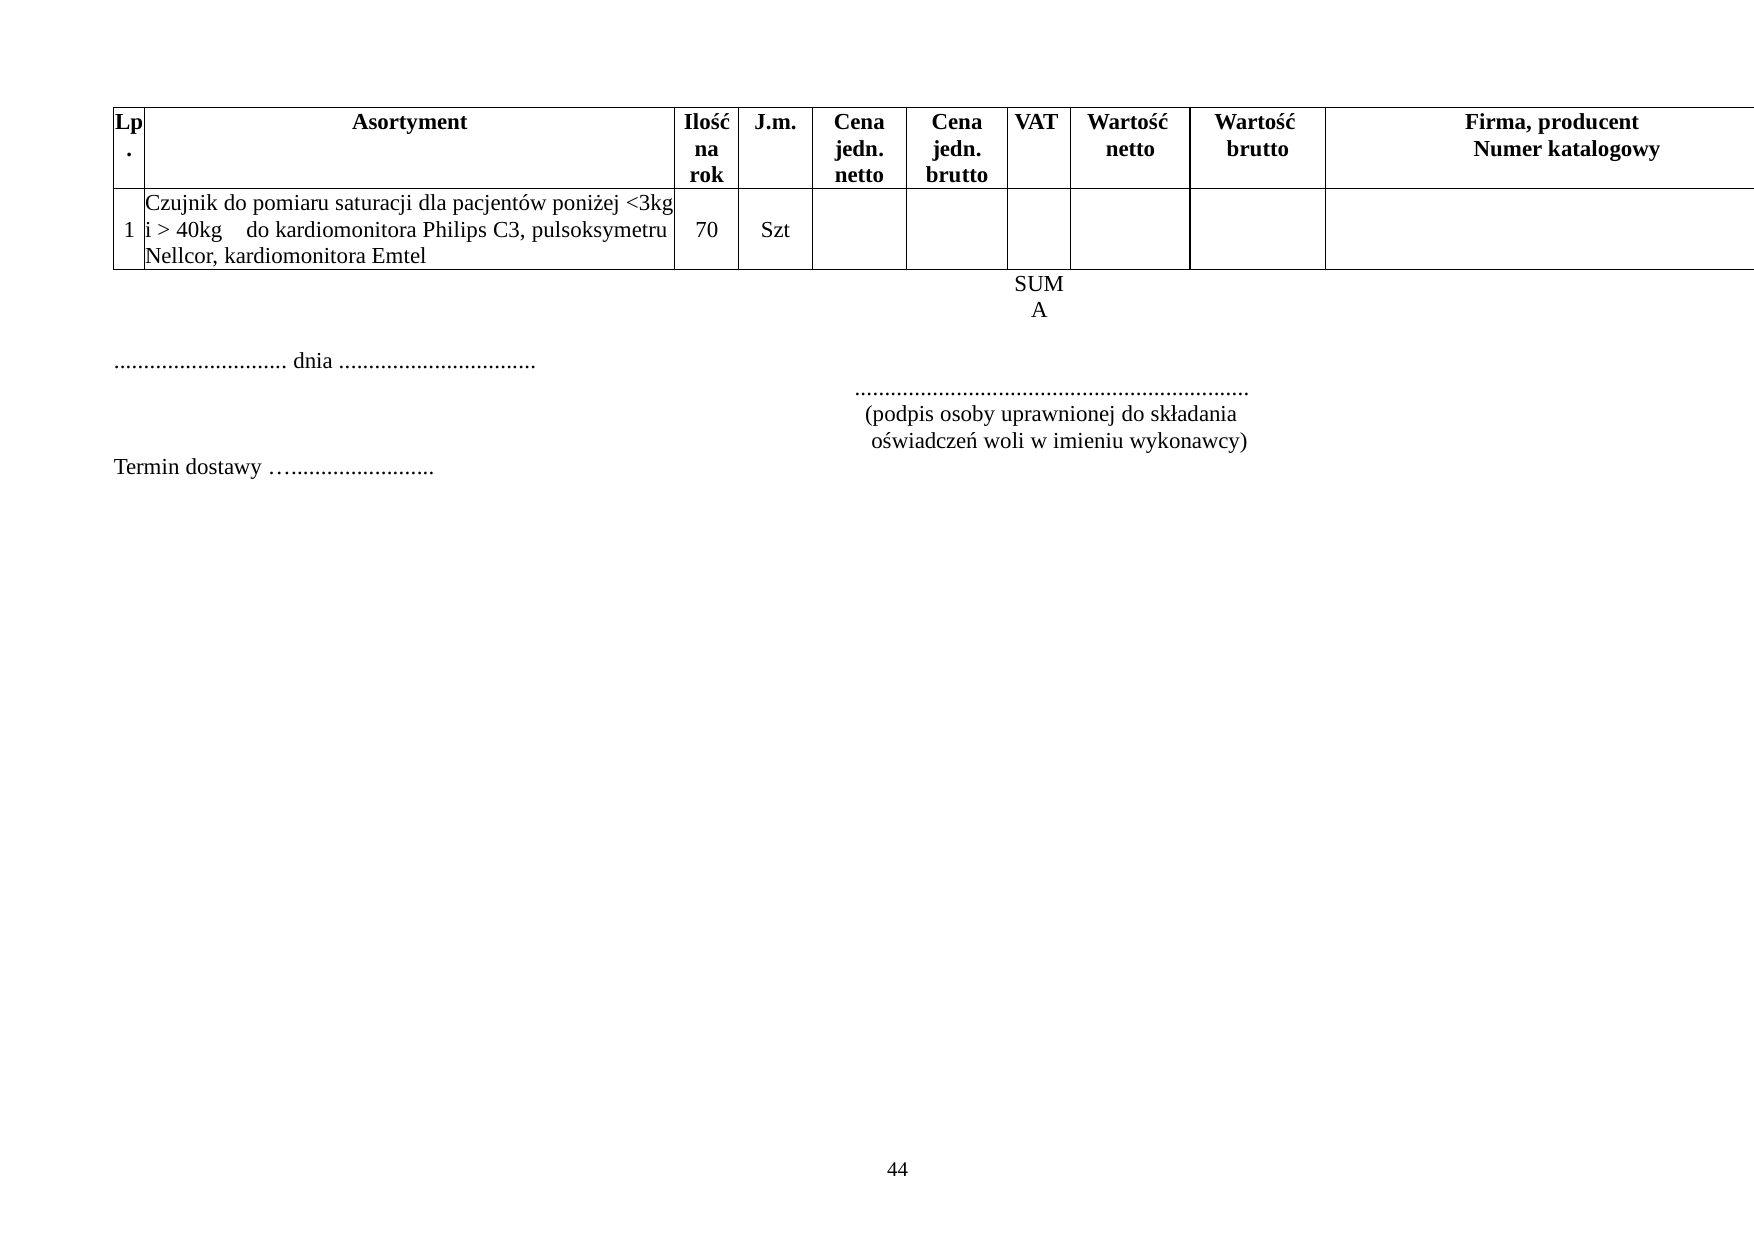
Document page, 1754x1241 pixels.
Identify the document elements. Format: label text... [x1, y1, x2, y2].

table_header Asortyment [145, 108, 674, 188]
table_header Ilość na rok [675, 108, 738, 188]
table_cell [1618, 270, 1622, 323]
table_header Cena jedn. brutto [907, 108, 1007, 188]
table_cell [1635, 270, 1639, 323]
table_cell [675, 270, 739, 323]
table_cell [1606, 270, 1610, 323]
table_cell [1683, 270, 1754, 323]
text (podpis osoby uprawnionej do składania [630, 400, 1681, 427]
table_cell [1598, 270, 1602, 323]
table_cell [1652, 270, 1656, 323]
table_cell [1614, 270, 1618, 323]
text ............................. dnia ................................. [113, 347, 1681, 373]
text oświadczeń woli w imieniu wykonawcy) [703, 427, 1681, 453]
table_cell [1648, 270, 1652, 323]
table_cell [1656, 270, 1660, 323]
table_cell [1190, 270, 1325, 323]
table_cell [812, 270, 906, 323]
table_cell [1639, 270, 1643, 323]
table_cell [1677, 270, 1681, 323]
table_cell [1631, 270, 1635, 323]
table_cell [907, 189, 1007, 269]
table_cell SUMA [1008, 270, 1071, 323]
table_cell [1589, 270, 1593, 323]
table_cell [1602, 270, 1606, 323]
table_cell [1191, 189, 1325, 269]
table_cell Szt [739, 189, 812, 269]
table_cell 70 [675, 189, 738, 269]
table_cell [1071, 189, 1189, 269]
table_header Cena jedn. netto [813, 108, 906, 188]
table_cell [1610, 270, 1614, 323]
table_cell [813, 189, 906, 269]
table_cell [1593, 270, 1597, 323]
table_cell [906, 270, 1007, 323]
table_cell [1008, 189, 1070, 269]
table_cell [1325, 270, 1589, 323]
table_cell Czujnik do pomiaru saturacji dla pacjentów poniżej <3kg i > 40kg do kardiomonitora Philips C3, pulsoksymetru Nellcor, kardiomonitora Emtel [145, 189, 674, 269]
table_cell [1623, 270, 1627, 323]
table_header J.m. [739, 108, 812, 188]
table_cell [1627, 270, 1631, 323]
table_cell [1326, 189, 1754, 269]
table_header Firma, producent Numer katalogowy [1326, 108, 1754, 188]
table_cell 1 [114, 189, 144, 269]
table_cell [1673, 270, 1677, 323]
table_cell [145, 270, 674, 323]
table_cell [1664, 270, 1668, 323]
table_cell [1660, 270, 1664, 323]
table_cell [739, 270, 812, 323]
text Termin dostawy …........................ [113, 453, 1681, 480]
table_cell [1071, 270, 1190, 323]
table_cell [114, 270, 145, 323]
table_header VAT [1008, 108, 1070, 188]
table_header Wartość netto [1071, 108, 1189, 188]
table_cell [1668, 270, 1672, 323]
table_header Wartość brutto [1191, 108, 1325, 188]
table_cell [1643, 270, 1647, 323]
text .................................................................. [113, 373, 1681, 400]
table_header Lp. [114, 108, 144, 188]
